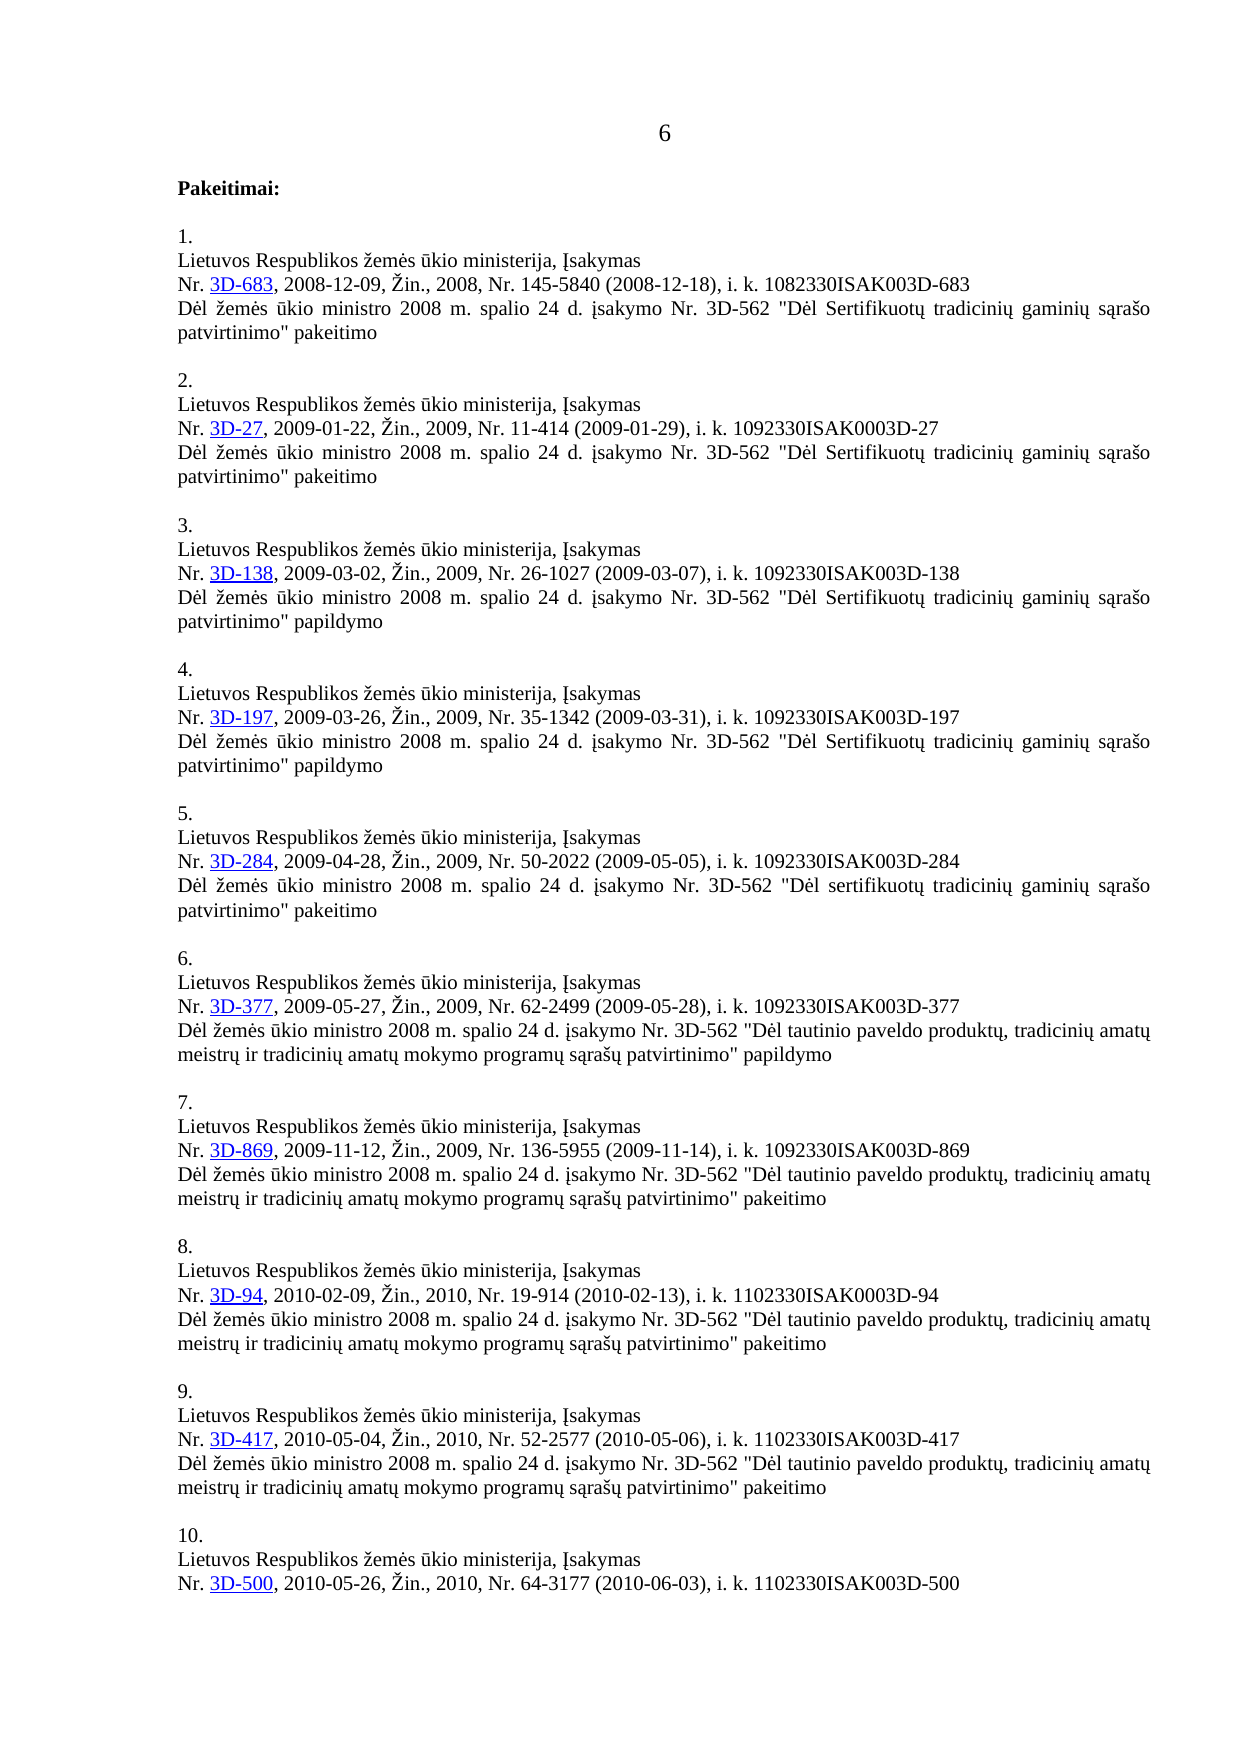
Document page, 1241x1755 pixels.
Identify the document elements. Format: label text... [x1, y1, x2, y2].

text Dėl žemės ūkio ministro 2008 m. spalio 24 d. įsakymo Nr. 3D-562 "Dėl tautinio paveldo produktų, tradicinių amatų meistrų ir tradicinių amatų mokymo programų sąrašų patvirtinimo" pakeitimo [177, 1162, 1152, 1210]
text 4. [177, 657, 1152, 681]
text Dėl žemės ūkio ministro 2008 m. spalio 24 d. įsakymo Nr. 3D-562 "Dėl tautinio paveldo produktų, tradicinių amatų meistrų ir tradicinių amatų mokymo programų sąrašų patvirtinimo" papildymo [177, 1018, 1152, 1066]
text 8. [177, 1234, 1152, 1258]
text Lietuvos Respublikos žemės ūkio ministerija, Įsakymas [177, 681, 1152, 705]
text Nr. 3D-417, 2010-05-04, Žin., 2010, Nr. 52-2577 (2010-05-06), i. k. 1102330ISAK003D-417 [177, 1427, 1152, 1451]
text Pakeitimai: [177, 176, 1152, 200]
text Dėl žemės ūkio ministro 2008 m. spalio 24 d. įsakymo Nr. 3D-562 "Dėl sertifikuotų tradicinių gaminių sąrašo patvirtinimo" pakeitimo [177, 873, 1152, 922]
text Lietuvos Respublikos žemės ūkio ministerija, Įsakymas [177, 537, 1152, 561]
text Dėl žemės ūkio ministro 2008 m. spalio 24 d. įsakymo Nr. 3D-562 "Dėl tautinio paveldo produktų, tradicinių amatų meistrų ir tradicinių amatų mokymo programų sąrašų patvirtinimo" pakeitimo [177, 1307, 1152, 1355]
text Nr. 3D-683, 2008-12-09, Žin., 2008, Nr. 145-5840 (2008-12-18), i. k. 1082330ISAK003D-683 [177, 272, 1152, 296]
text Nr. 3D-197, 2009-03-26, Žin., 2009, Nr. 35-1342 (2009-03-31), i. k. 1092330ISAK003D-197 [177, 705, 1152, 729]
text Nr. 3D-284, 2009-04-28, Žin., 2009, Nr. 50-2022 (2009-05-05), i. k. 1092330ISAK003D-284 [177, 849, 1152, 873]
text 9. [177, 1379, 1152, 1403]
text Nr. 3D-94, 2010-02-09, Žin., 2010, Nr. 19-914 (2010-02-13), i. k. 1102330ISAK0003D-94 [177, 1282, 1152, 1307]
text Dėl žemės ūkio ministro 2008 m. spalio 24 d. įsakymo Nr. 3D-562 "Dėl tautinio paveldo produktų, tradicinių amatų meistrų ir tradicinių amatų mokymo programų sąrašų patvirtinimo" pakeitimo [177, 1451, 1152, 1499]
text 10. [177, 1523, 1152, 1547]
text Nr. 3D-869, 2009-11-12, Žin., 2009, Nr. 136-5955 (2009-11-14), i. k. 1092330ISAK003D-869 [177, 1138, 1152, 1162]
text Dėl žemės ūkio ministro 2008 m. spalio 24 d. įsakymo Nr. 3D-562 "Dėl Sertifikuotų tradicinių gaminių sąrašo patvirtinimo" pakeitimo [177, 440, 1152, 488]
text Dėl žemės ūkio ministro 2008 m. spalio 24 d. įsakymo Nr. 3D-562 "Dėl Sertifikuotų tradicinių gaminių sąrašo patvirtinimo" papildymo [177, 729, 1152, 777]
text Lietuvos Respublikos žemės ūkio ministerija, Įsakymas [177, 248, 1152, 272]
text Dėl žemės ūkio ministro 2008 m. spalio 24 d. įsakymo Nr. 3D-562 "Dėl Sertifikuotų tradicinių gaminių sąrašo patvirtinimo" papildymo [177, 585, 1152, 633]
text 2. [177, 368, 1152, 392]
text Nr. 3D-27, 2009-01-22, Žin., 2009, Nr. 11-414 (2009-01-29), i. k. 1092330ISAK0003D-27 [177, 416, 1152, 440]
text Nr. 3D-138, 2009-03-02, Žin., 2009, Nr. 26-1027 (2009-03-07), i. k. 1092330ISAK003D-138 [177, 561, 1152, 585]
text Lietuvos Respublikos žemės ūkio ministerija, Įsakymas [177, 1403, 1152, 1427]
text Lietuvos Respublikos žemės ūkio ministerija, Įsakymas [177, 1114, 1152, 1138]
text 1. [177, 224, 1152, 248]
text 7. [177, 1090, 1152, 1114]
text Lietuvos Respublikos žemės ūkio ministerija, Įsakymas [177, 825, 1152, 849]
text 6. [177, 946, 1152, 970]
text Lietuvos Respublikos žemės ūkio ministerija, Įsakymas [177, 1547, 1152, 1571]
text Lietuvos Respublikos žemės ūkio ministerija, Įsakymas [177, 970, 1152, 994]
text 5. [177, 801, 1152, 825]
text 3. [177, 512, 1152, 537]
text Dėl žemės ūkio ministro 2008 m. spalio 24 d. įsakymo Nr. 3D-562 "Dėl Sertifikuotų tradicinių gaminių sąrašo patvirtinimo" pakeitimo [177, 296, 1152, 344]
text Nr. 3D-377, 2009-05-27, Žin., 2009, Nr. 62-2499 (2009-05-28), i. k. 1092330ISAK003D-377 [177, 994, 1152, 1018]
text Lietuvos Respublikos žemės ūkio ministerija, Įsakymas [177, 392, 1152, 416]
text Lietuvos Respublikos žemės ūkio ministerija, Įsakymas [177, 1258, 1152, 1282]
text Nr. 3D-500, 2010-05-26, Žin., 2010, Nr. 64-3177 (2010-06-03), i. k. 1102330ISAK003D-500 [177, 1571, 1152, 1595]
